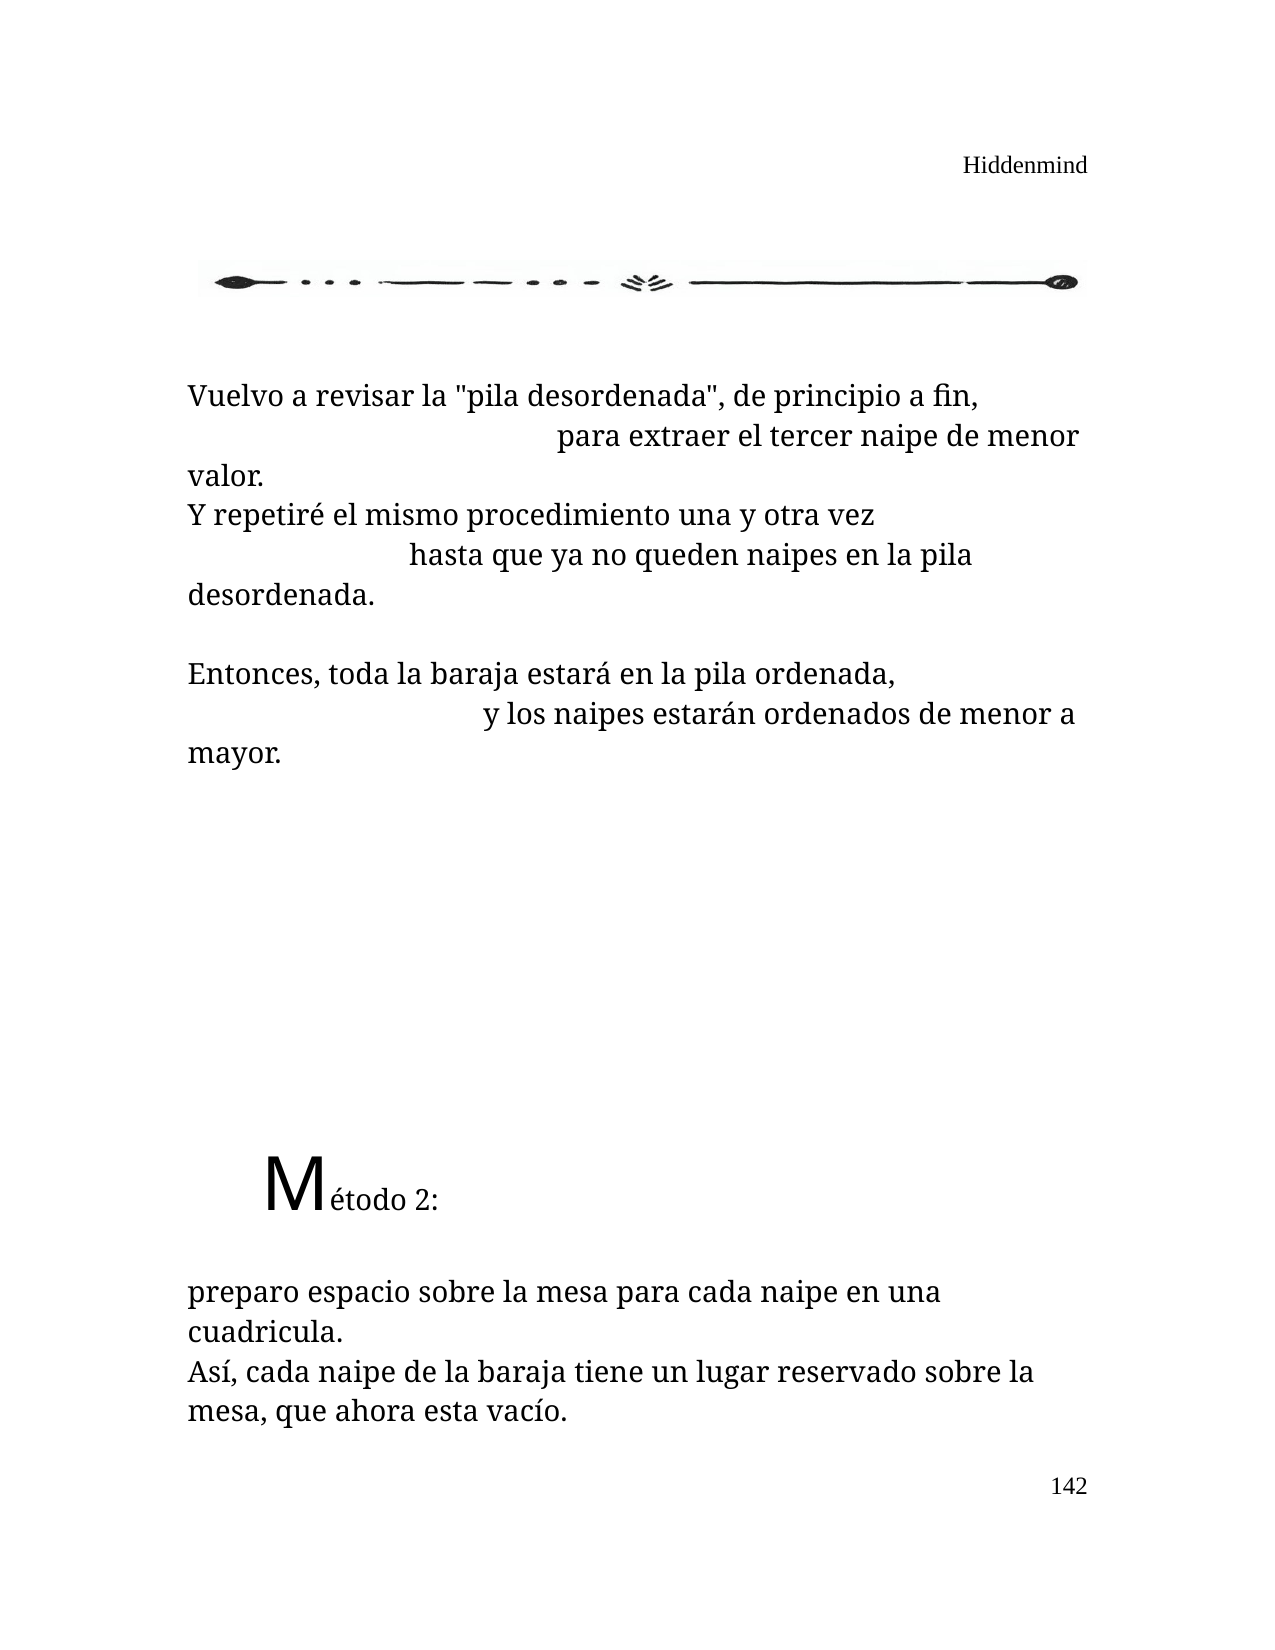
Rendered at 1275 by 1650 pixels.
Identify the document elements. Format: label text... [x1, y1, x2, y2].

text preparo espacio sobre la mesa para cada naipe en una cuadricula. [187, 1272, 1087, 1351]
text Así, cada naipe de la baraja tiene un lugar reservado sobre la mesa, que ahora esta vacío. [187, 1351, 1087, 1430]
text Vuelvo a revisar la "pila desordenada", de principio a fin, [187, 376, 1087, 415]
text y los naipes estarán ordenados de menor a mayor. [187, 693, 1087, 772]
picture [198, 260, 1088, 297]
text Método 2: [187, 1130, 1087, 1232]
text Y repetiré el mismo procedimiento una y otra vez [187, 495, 1087, 534]
text para extraer el tercer naipe de menor valor. [187, 415, 1087, 495]
text Entonces, toda la baraja estará en la pila ordenada, [187, 653, 1087, 693]
text hasta que ya no queden naipes en la pila desordenada. [187, 534, 1087, 614]
